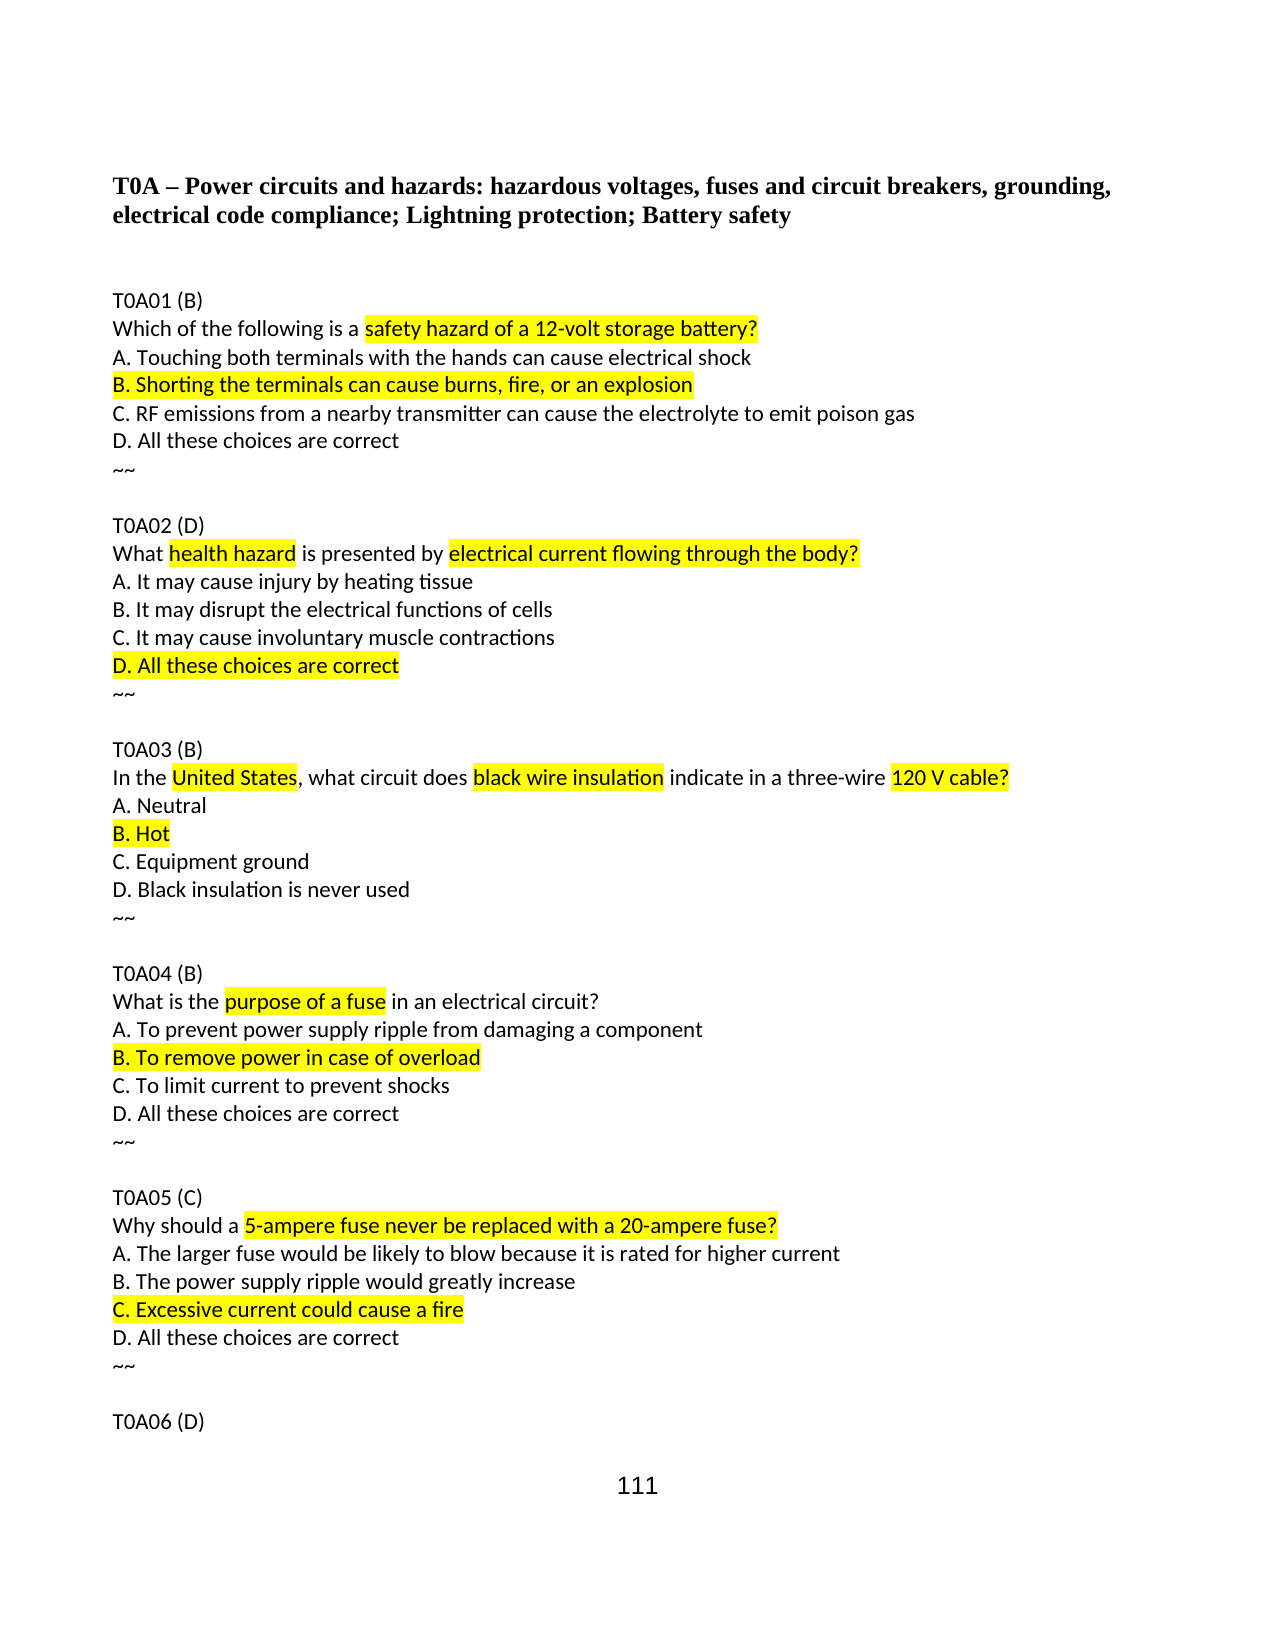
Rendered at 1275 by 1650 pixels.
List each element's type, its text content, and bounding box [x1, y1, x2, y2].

text What health hazard is presented by electrical current flowing through the body? [112, 539, 1162, 567]
text ~~ [112, 1351, 1162, 1379]
text A. Neutral [112, 791, 1162, 819]
text T0A05 (C) [112, 1183, 1162, 1211]
text Why should a 5-ampere fuse never be replaced with a 20-ampere fuse? [112, 1211, 1162, 1239]
text C. To limit current to prevent shocks [112, 1071, 1162, 1099]
text B. Hot [112, 819, 1162, 847]
text B. Shorting the terminals can cause burns, fire, or an explosion [112, 371, 1162, 399]
text T0A03 (B) [112, 735, 1162, 763]
text D. All these choices are correct [112, 1099, 1162, 1127]
text ~~ [112, 455, 1162, 483]
text C. Excessive current could cause a fire [112, 1295, 1162, 1323]
text B. To remove power in case of overload [112, 1043, 1162, 1071]
text D. All these choices are correct [112, 651, 1162, 679]
text C. Equipment ground [112, 847, 1162, 875]
subtitle T0A – Power circuits and hazards: hazardous voltages, fuses and circuit breakers, grounding, electrical code compliance; Lightning protection; Battery safety [112, 171, 1162, 228]
text What is the purpose of a fuse in an electrical circuit? [112, 987, 1162, 1015]
text Which of the following is a safety hazard of a 12-volt storage battery? [112, 314, 1162, 343]
text D. All these choices are correct [112, 1323, 1162, 1351]
text T0A04 (B) [112, 959, 1162, 987]
text B. It may disrupt the electrical functions of cells [112, 595, 1162, 623]
text A. To prevent power supply ripple from damaging a component [112, 1015, 1162, 1043]
text A. The larger fuse would be likely to blow because it is rated for higher current [112, 1239, 1162, 1267]
text ~~ [112, 1127, 1162, 1155]
text T0A02 (D) [112, 511, 1162, 539]
text B. The power supply ripple would greatly increase [112, 1267, 1162, 1295]
text T0A01 (B) [112, 287, 1162, 314]
text C. It may cause involuntary muscle contractions [112, 623, 1162, 651]
text A. Touching both terminals with the hands can cause electrical shock [112, 343, 1162, 371]
text ~~ [112, 903, 1162, 931]
text C. RF emissions from a nearby transmitter can cause the electrolyte to emit poison gas [112, 399, 1162, 427]
text A. It may cause injury by heating tissue [112, 567, 1162, 595]
text In the United States, what circuit does black wire insulation indicate in a three-wire 120 V cable? [112, 763, 1162, 791]
text ~~ [112, 679, 1162, 707]
text D. Black insulation is never used [112, 875, 1162, 903]
text D. All these choices are correct [112, 427, 1162, 455]
text T0A06 (D) [112, 1407, 1162, 1435]
